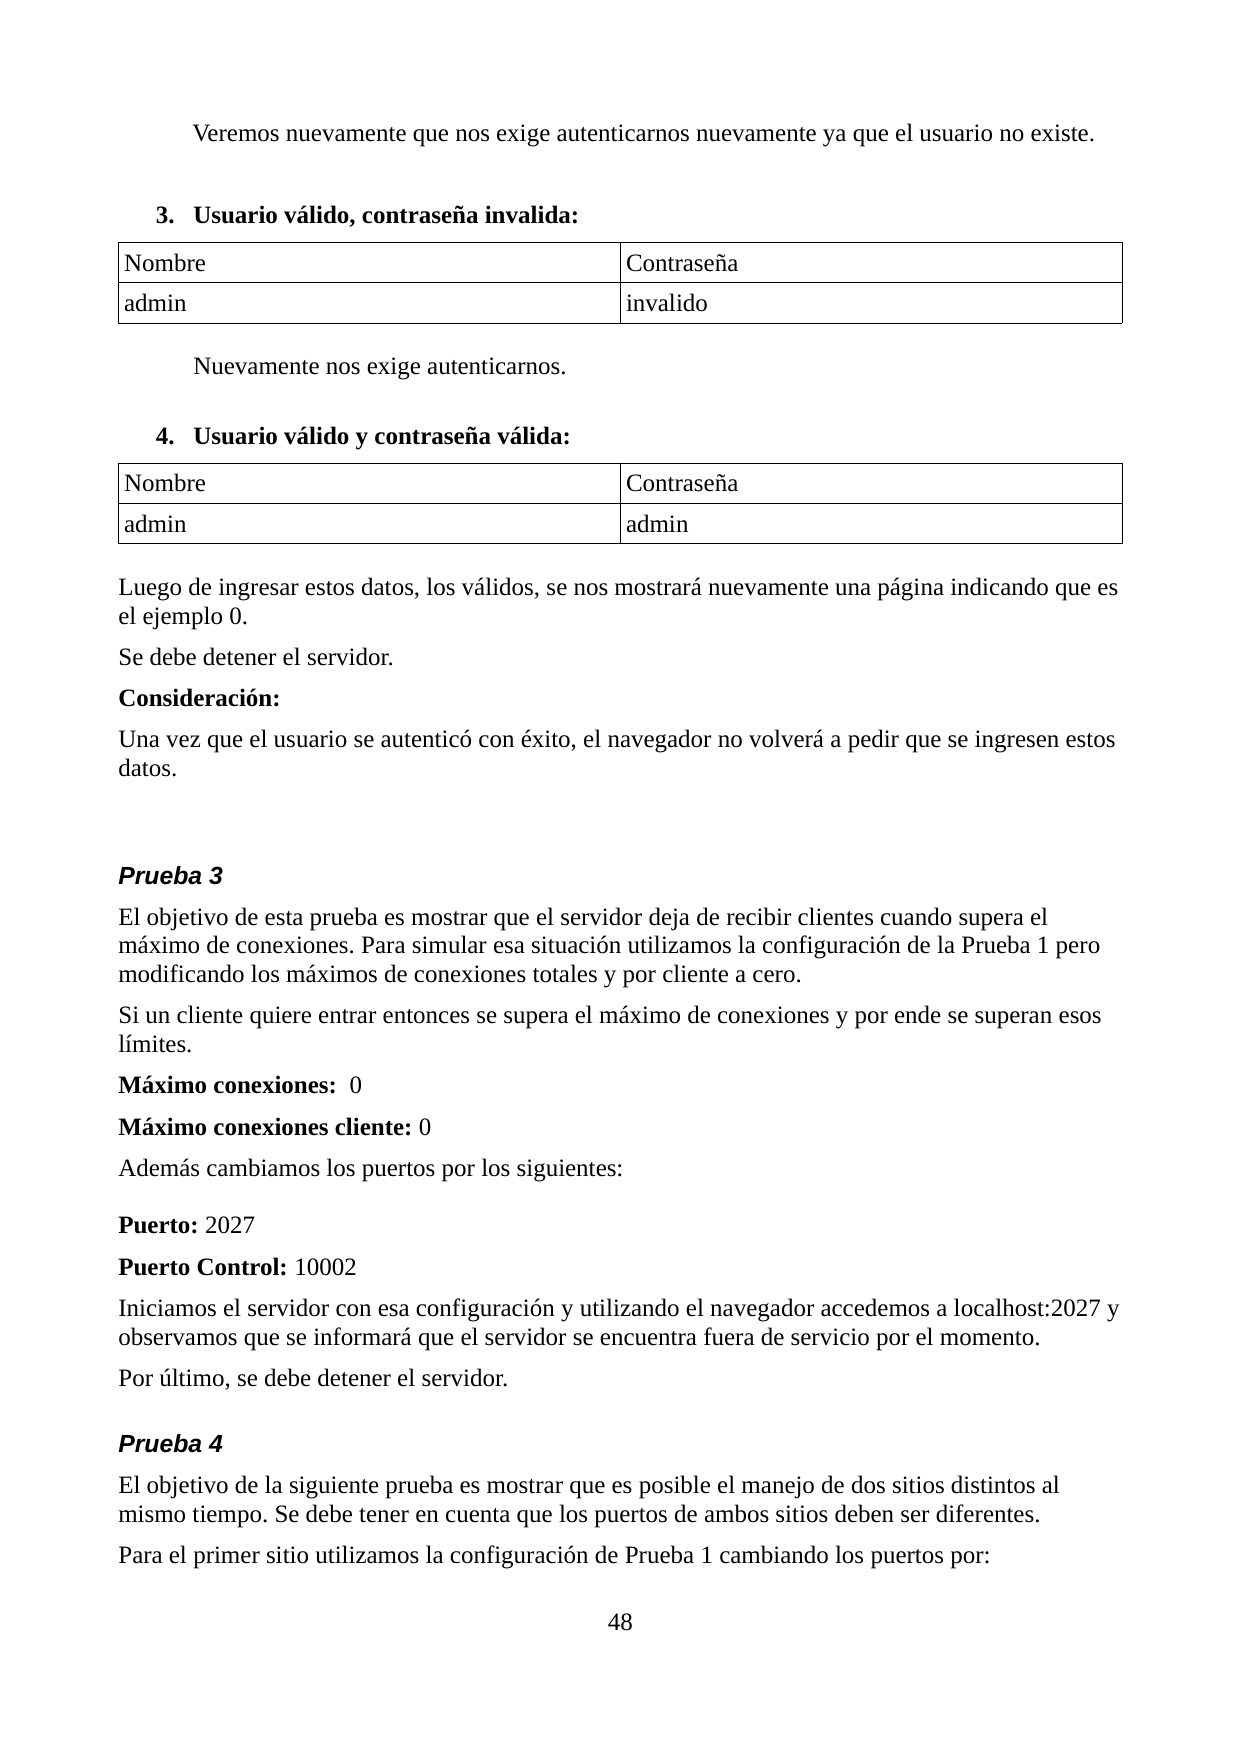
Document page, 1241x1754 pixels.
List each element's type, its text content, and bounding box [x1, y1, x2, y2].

text Por último, se debe detener el servidor. [118, 1363, 1122, 1392]
text Consideración: [118, 683, 1122, 712]
table_header Contraseña [621, 464, 1122, 503]
table_cell invalido [621, 283, 1122, 322]
text Puerto Control: 10002 [118, 1252, 1122, 1281]
list Usuario válido y contraseña válida: [156, 421, 1122, 450]
text Si un cliente quiere entrar entonces se supera el máximo de conexiones y por ende se superan esos límites. [118, 1001, 1122, 1058]
text El objetivo de esta prueba es mostrar que el servidor deja de recibir clientes cuando supera el máximo de conexiones. Para simular esa situación utilizamos la configuración de la Prueba 1 pero modificando los máximos de conexiones totales y por cliente a cero. [118, 902, 1122, 988]
text El objetivo de la siguiente prueba es mostrar que es posible el manejo de dos sitios distintos al mismo tiempo. Se debe tener en cuenta que los puertos de ambos sitios deben ser diferentes. [118, 1470, 1122, 1528]
subtitle Prueba 4 [118, 1429, 1122, 1458]
table_cell admin [621, 504, 1122, 543]
table_header Nombre [119, 464, 620, 503]
subtitle Prueba 3 [118, 861, 1122, 889]
text Luego de ingresar estos datos, los válidos, se nos mostrará nuevamente una página indicando que es el ejemplo 0. [118, 544, 1122, 629]
list Usuario válido, contraseña invalida: [156, 201, 1122, 229]
table_cell admin [119, 504, 620, 543]
text Para el primer sitio utilizamos la configuración de Prueba 1 cambiando los puertos por: [118, 1540, 1122, 1569]
table_cell admin [119, 283, 620, 322]
table_header Contraseña [621, 243, 1122, 282]
text Además cambiamos los puertos por los siguientes: [118, 1153, 1122, 1182]
list Nuevamente nos exige autenticarnos. [156, 324, 1122, 409]
text Iniciamos el servidor con esa configuración y utilizando el navegador accedemos a localhost:2027 y observamos que se informará que el servidor se encuentra fuera de servicio por el momento. [118, 1293, 1122, 1351]
text Se debe detener el servidor. [118, 642, 1122, 671]
text Máximo conexiones cliente: 0 [118, 1112, 1122, 1141]
text Máximo conexiones: 0 [118, 1071, 1122, 1099]
text Una vez que el usuario se autenticó con éxito, el navegador no volverá a pedir que se ingresen estos datos. [118, 724, 1122, 782]
table_header Nombre [119, 243, 620, 282]
text Puerto: 2027 [118, 1211, 1122, 1239]
text Veremos nuevamente que nos exige autenticarnos nuevamente ya que el usuario no existe. [118, 118, 1122, 147]
